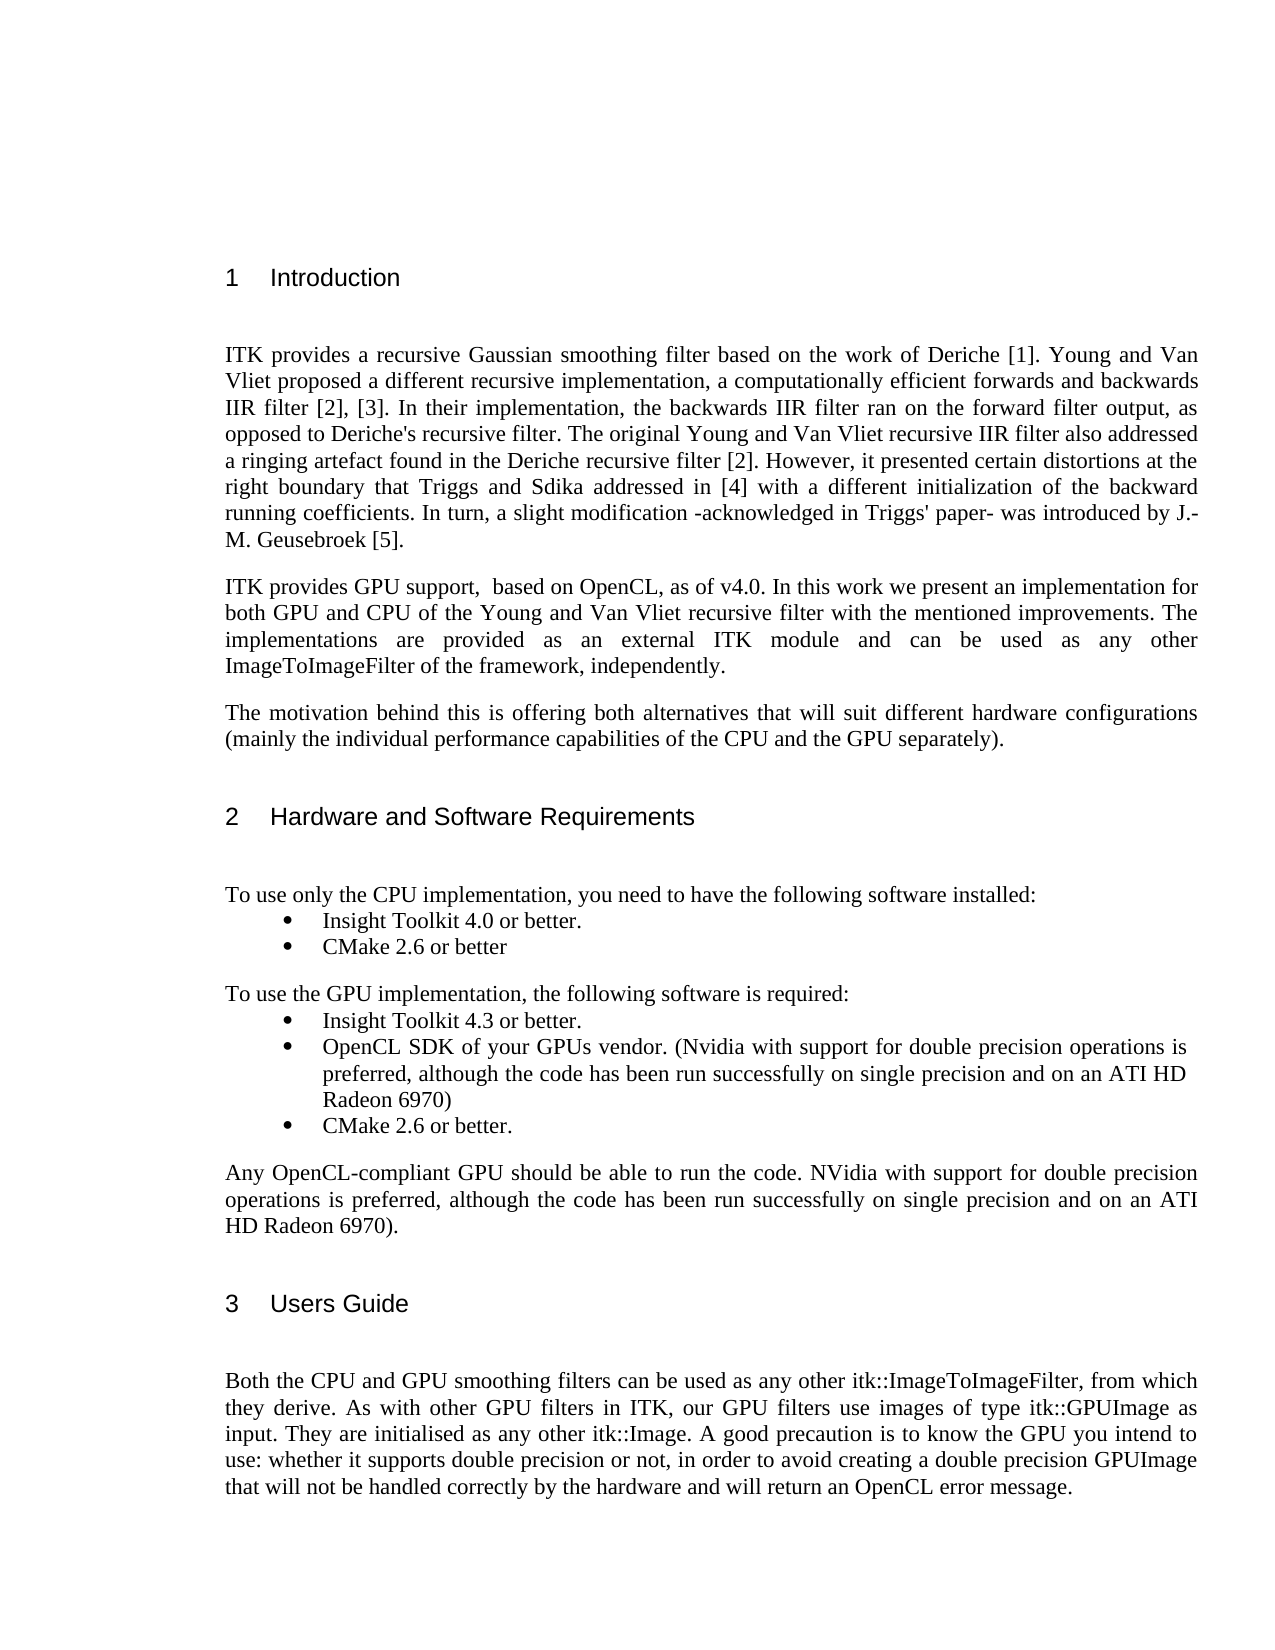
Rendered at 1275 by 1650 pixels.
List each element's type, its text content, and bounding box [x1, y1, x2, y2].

list Insight Toolkit 4.3 or better. [284, 1007, 1188, 1033]
list CMake 2.6 or better. [284, 1112, 1188, 1139]
subtitle Introduction [225, 262, 1200, 291]
subtitle Hardware and Software Requirements [225, 802, 1200, 831]
text ITK provides GPU support, based on OpenCL, as of v4.0. In this work we present an implementation for both GPU and CPU of the Young and Van Vliet recursive filter with the mentioned improvements. The implementations are provided as an external ITK module and can be used as any other ImageToImageFilter of the framework, independently. [225, 573, 1200, 678]
text ITK provides a recursive Gaussian smoothing filter based on the work of Deriche [1]. Young and Van Vliet proposed a different recursive implementation, a computationally efficient forwards and backwards IIR filter [2], [3]. In their implementation, the backwards IIR filter ran on the forward filter output, as opposed to Deriche's recursive filter. The original Young and Van Vliet recursive IIR filter also addressed a ringing artefact found in the Deriche recursive filter [2]. However, it presented certain distortions at the right boundary that Triggs and Sdika addressed in [4] with a different initialization of the backward running coefficients. In turn, a slight modification -acknowledged in Triggs' paper- was introduced by J.-M. Geusebroek [5]. [225, 341, 1200, 552]
list CMake 2.6 or better [284, 933, 1188, 960]
text To use the GPU implementation, the following software is required: [225, 981, 1200, 1007]
subtitle Users Guide [225, 1288, 1200, 1317]
text To use only the CPU implementation, you need to have the following software installed: [225, 881, 1200, 907]
text The motivation behind this is offering both alternatives that will suit different hardware configurations (mainly the individual performance capabilities of the CPU and the GPU separately). [225, 699, 1200, 752]
text Both the CPU and GPU smoothing filters can be used as any other itk::ImageToImageFilter, from which they derive. As with other GPU filters in ITK, our GPU filters use images of type itk::GPUImage as input. They are initialised as any other itk::Image. A good precaution is to know the GPU you intend to use: whether it supports double precision or not, in order to avoid creating a double precision GPUImage that will not be handled correctly by the hardware and will return an OpenCL error message. [225, 1367, 1200, 1499]
list OpenCL SDK of your GPUs vendor. (Nvidia with support for double precision operations is preferred, although the code has been run successfully on single precision and on an ATI HD Radeon 6970) [284, 1033, 1188, 1112]
text Any OpenCL-compliant GPU should be able to run the code. NVidia with support for double precision operations is preferred, although the code has been run successfully on single precision and on an ATI HD Radeon 6970). [225, 1159, 1200, 1238]
list Insight Toolkit 4.0 or better. [284, 907, 1188, 933]
